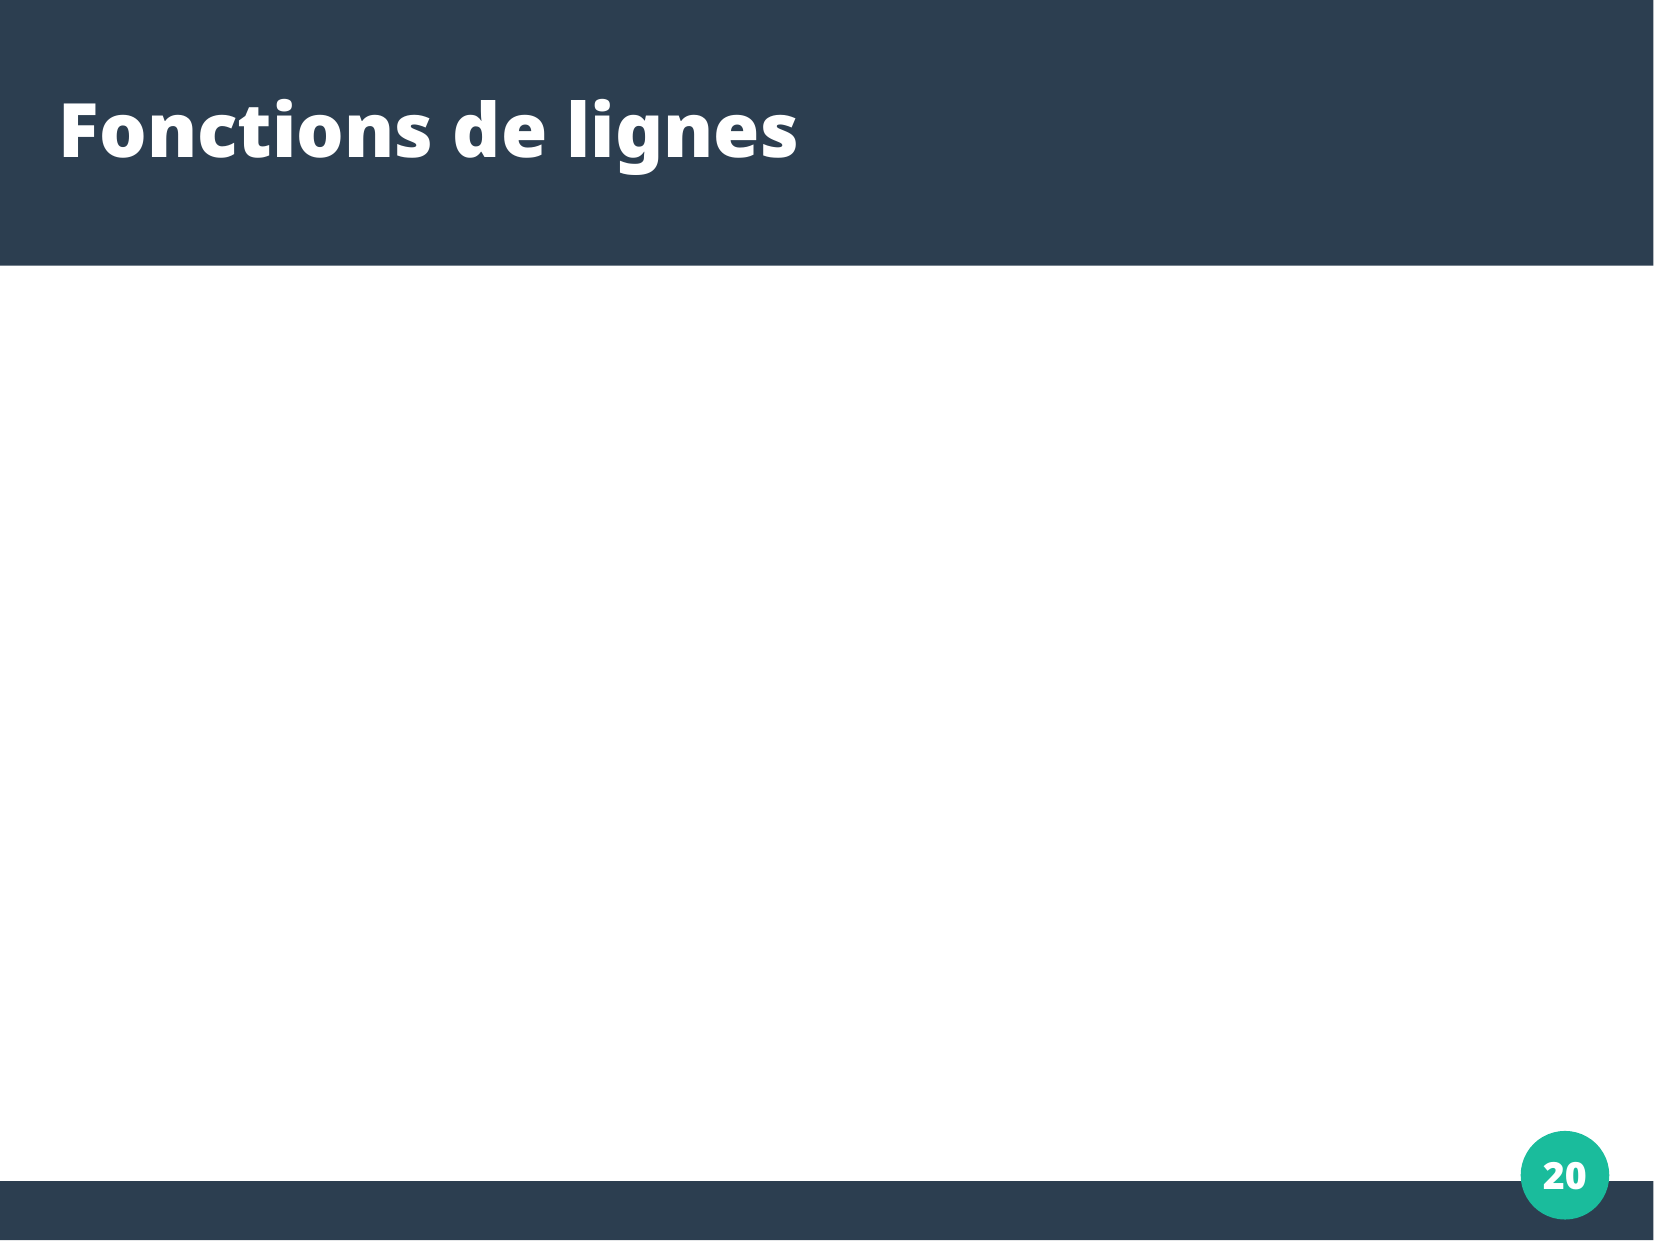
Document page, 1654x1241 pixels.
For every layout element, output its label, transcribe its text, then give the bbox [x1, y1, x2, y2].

title Fonctions de lignes [59, 49, 1595, 207]
